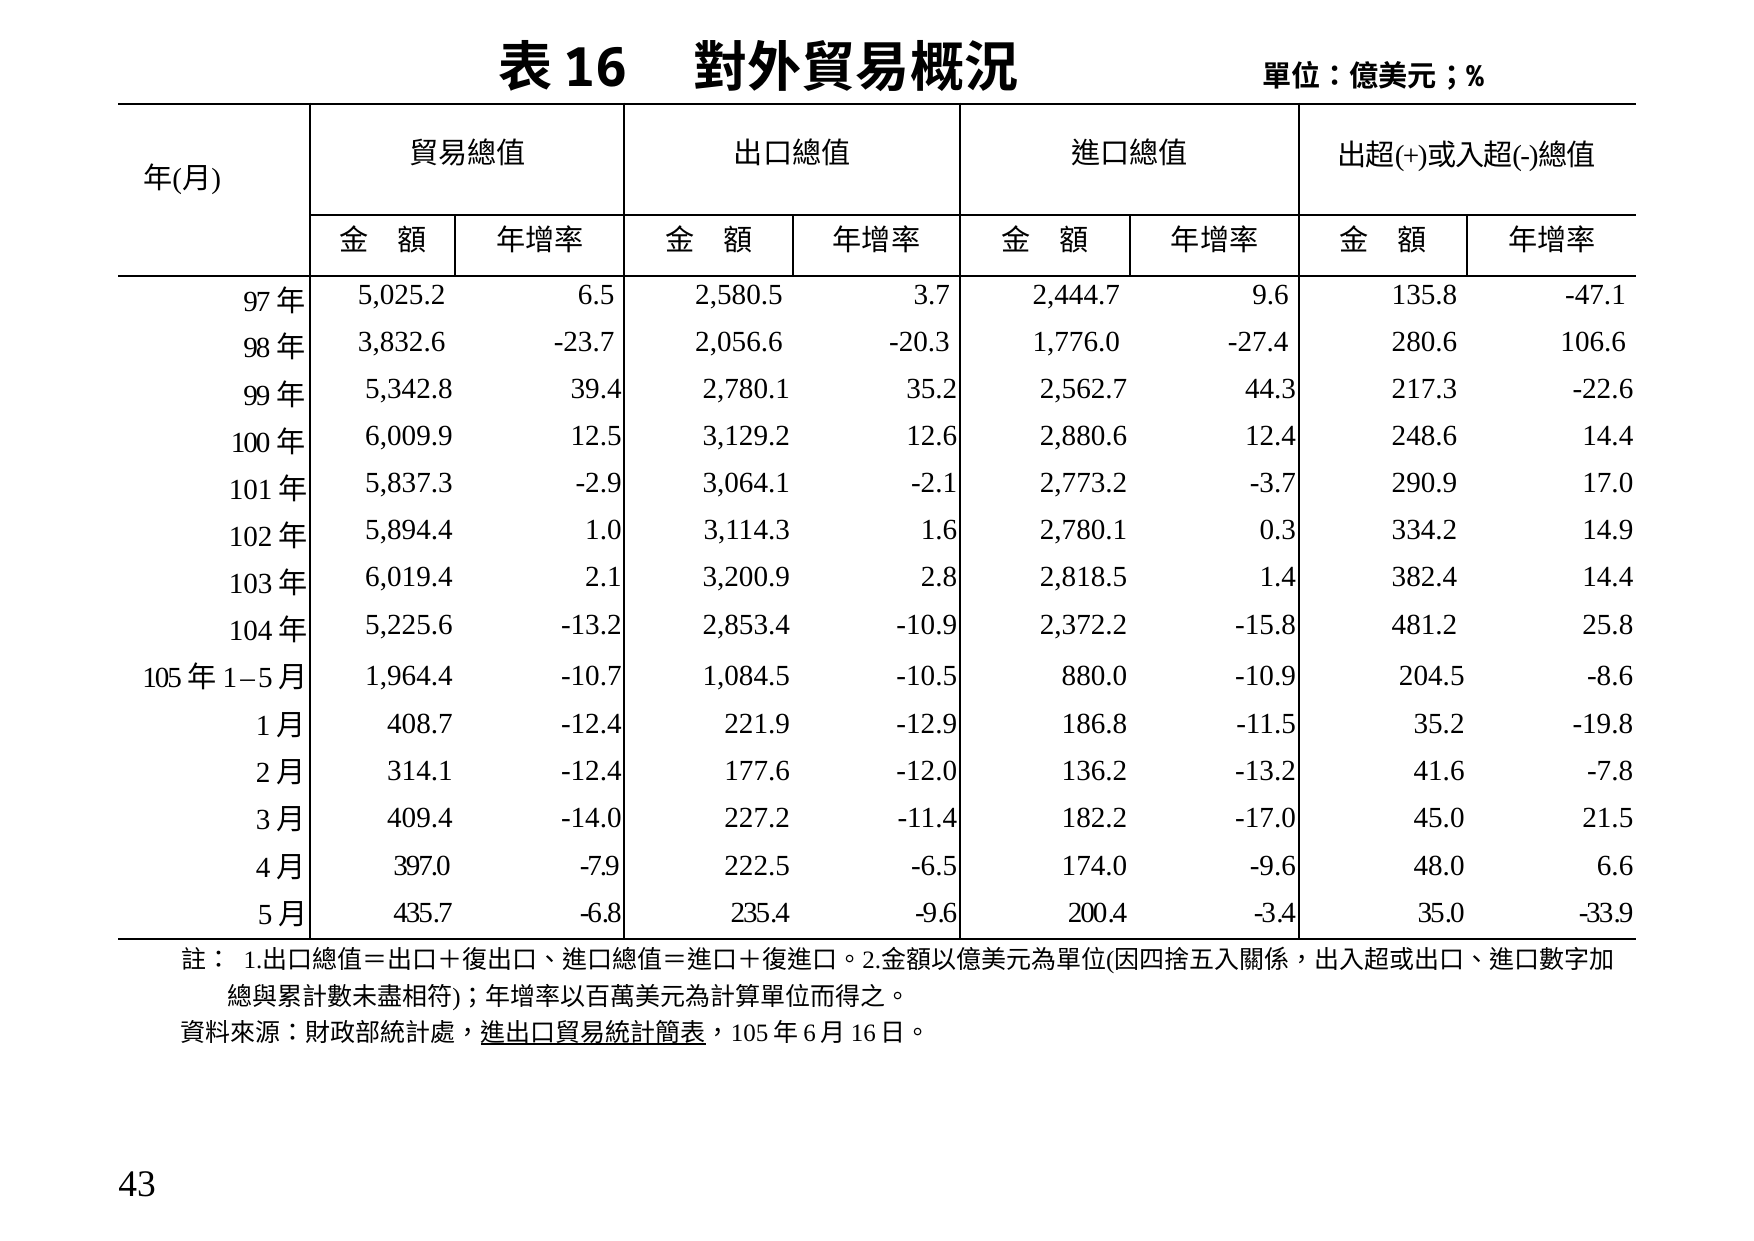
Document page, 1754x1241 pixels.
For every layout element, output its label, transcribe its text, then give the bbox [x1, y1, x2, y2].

table_header 年(月) [118, 105, 309, 214]
text 表16 對外貿易概況 單位：億美元；% [118, 24, 1636, 103]
table_cell 1,084.5 [625, 654, 793, 701]
table_cell 3,114.3 [625, 512, 793, 559]
table_cell 100年 [118, 418, 309, 466]
table_cell -13.2 [1130, 749, 1298, 796]
table_cell 5,342.8 [311, 371, 455, 418]
table_cell 年增率 [456, 216, 623, 275]
table_cell 2,780.1 [961, 512, 1130, 559]
table_cell 48.0 [1300, 843, 1467, 891]
table_cell -11.5 [1130, 701, 1298, 749]
table_cell 1,776.0 [961, 324, 1130, 371]
table_cell 2,780.1 [625, 371, 793, 418]
table_cell 2,880.6 [961, 418, 1130, 466]
table_cell -11.4 [793, 796, 959, 843]
text 資料來源：財政部統計處，進出口貿易統計簡表，105年6月16日。 [181, 1012, 1636, 1049]
table_cell -12.0 [793, 749, 959, 796]
table_cell 2,773.2 [961, 466, 1130, 512]
table_cell -12.4 [455, 701, 623, 749]
table_cell -7.8 [1467, 749, 1636, 796]
table_cell 金 額 [311, 216, 454, 275]
table_cell 227.2 [625, 796, 793, 843]
table_cell 2,444.7 [961, 277, 1130, 324]
table_cell 2,580.5 [625, 277, 793, 324]
table_cell -19.8 [1467, 701, 1636, 749]
table_cell 314.1 [311, 749, 455, 796]
table_cell 280.6 [1300, 324, 1467, 371]
table_cell 409.4 [311, 796, 455, 843]
table_cell 12.6 [793, 418, 959, 466]
table_header 出超(+)或入超(-)總值 [1300, 105, 1636, 214]
table_cell 1,964.4 [311, 654, 455, 701]
table_cell 1.4 [1130, 560, 1298, 607]
table_cell 45.0 [1300, 796, 1467, 843]
table_cell 17.0 [1467, 466, 1636, 512]
table_cell 290.9 [1300, 466, 1467, 512]
table_cell -12.4 [455, 749, 623, 796]
table_cell 99年 [118, 371, 309, 418]
table_cell [118, 214, 309, 275]
table_cell 4月 [118, 843, 309, 891]
table_cell 1月 [118, 701, 309, 749]
table_cell 35.2 [1300, 701, 1467, 749]
table_cell 14.4 [1467, 560, 1636, 607]
table_cell 12.4 [1130, 418, 1298, 466]
table_cell 182.2 [961, 796, 1130, 843]
table_cell 14.9 [1467, 512, 1636, 559]
table_cell 2,562.7 [961, 371, 1130, 418]
table_cell -8.6 [1467, 654, 1636, 701]
table_cell 3,200.9 [625, 560, 793, 607]
table_cell 481.2 [1300, 607, 1467, 654]
table_cell 177.6 [625, 749, 793, 796]
table_cell 年增率 [1131, 216, 1298, 275]
table_cell 金 額 [625, 216, 792, 275]
table_cell 217.3 [1300, 371, 1467, 418]
table_cell 3,064.1 [625, 466, 793, 512]
table_cell 39.4 [455, 371, 623, 418]
table_cell 2,853.4 [625, 607, 793, 654]
table_cell 1.6 [793, 512, 959, 559]
table_cell 101年 [118, 466, 309, 512]
table_cell 6,019.4 [311, 560, 455, 607]
table_cell 5,025.2 [311, 277, 455, 324]
table_cell 135.8 [1300, 277, 1467, 324]
table_cell 2,056.6 [625, 324, 793, 371]
table_cell 334.2 [1300, 512, 1467, 559]
table_cell 金 額 [1300, 216, 1466, 275]
table_header 貿易總值 [311, 105, 623, 214]
table_cell 年增率 [794, 216, 959, 275]
table_header 出口總值 [625, 105, 959, 214]
text 註： 1.出口總值＝出口＋復出口、進口總值＝進口＋復進口。2.金額以億美元為單位(因四捨五入關係，出入超或出口、進口數字加總與累計數未盡相符)；年增率以百萬美元為計算單位而得之。 [181, 940, 1636, 1012]
table_cell -3.7 [1130, 466, 1298, 512]
table_cell 年增率 [1468, 216, 1636, 275]
table_cell 174.0 [961, 843, 1130, 891]
table_cell 98年 [118, 324, 309, 371]
table_cell -2.1 [793, 466, 959, 512]
table_cell 222.5 [625, 843, 793, 891]
table_cell -2.9 [455, 466, 623, 512]
table_cell -47.1 [1467, 277, 1636, 324]
table_cell 6.5 [455, 277, 623, 324]
table_cell 2.8 [793, 560, 959, 607]
table_cell 2月 [118, 749, 309, 796]
table_cell 382.4 [1300, 560, 1467, 607]
table_cell 3,832.6 [311, 324, 455, 371]
table_cell 2,818.5 [961, 560, 1130, 607]
table_cell 103年 [118, 560, 309, 607]
table_cell 25.8 [1467, 607, 1636, 654]
table_cell 金 額 [961, 216, 1129, 275]
table_cell 97年 [118, 277, 309, 324]
table_cell 0.3 [1130, 512, 1298, 559]
table_cell -27.4 [1130, 324, 1298, 371]
table_cell 3,129.2 [625, 418, 793, 466]
table_cell 200.4 [961, 891, 1130, 938]
table_cell 136.2 [961, 749, 1130, 796]
table_cell 204.5 [1300, 654, 1467, 701]
table_cell 104年 [118, 607, 309, 654]
table_cell -10.7 [455, 654, 623, 701]
table_cell 397.0 [311, 843, 455, 891]
table_cell 6,009.9 [311, 418, 455, 466]
table_cell 3.7 [793, 277, 959, 324]
table_cell 248.6 [1300, 418, 1467, 466]
table_cell -12.9 [793, 701, 959, 749]
table_cell 21.5 [1467, 796, 1636, 843]
table_cell 5月 [118, 891, 309, 938]
table_cell 35.2 [793, 371, 959, 418]
table_cell 5,894.4 [311, 512, 455, 559]
table_cell -3.4 [1130, 891, 1298, 938]
table_cell 106.6 [1467, 324, 1636, 371]
table_cell 408.7 [311, 701, 455, 749]
table_cell 235.4 [625, 891, 793, 938]
table_cell -20.3 [793, 324, 959, 371]
table_cell -14.0 [455, 796, 623, 843]
table_cell -17.0 [1130, 796, 1298, 843]
table_cell -7.9 [455, 843, 623, 891]
table_cell 6.6 [1467, 843, 1636, 891]
table_cell 14.4 [1467, 418, 1636, 466]
table_cell -6.5 [793, 843, 959, 891]
table_cell 102年 [118, 512, 309, 559]
table_cell -9.6 [1130, 843, 1298, 891]
table_cell -15.8 [1130, 607, 1298, 654]
table_cell -10.9 [793, 607, 959, 654]
table_cell 105年1 – 5月 [118, 654, 309, 701]
table_cell -6.8 [455, 891, 623, 938]
table_cell -23.7 [455, 324, 623, 371]
table_cell 3月 [118, 796, 309, 843]
table_cell -10.5 [793, 654, 959, 701]
table_cell 1.0 [455, 512, 623, 559]
table_cell 35.0 [1300, 891, 1467, 938]
table_header 進口總值 [961, 105, 1298, 214]
table_cell 221.9 [625, 701, 793, 749]
table_cell 41.6 [1300, 749, 1467, 796]
table_cell 435.7 [311, 891, 455, 938]
table_cell 5,225.6 [311, 607, 455, 654]
table_cell 5,837.3 [311, 466, 455, 512]
table_cell 880.0 [961, 654, 1130, 701]
table_cell 186.8 [961, 701, 1130, 749]
table_cell 12.5 [455, 418, 623, 466]
table_cell 2,372.2 [961, 607, 1130, 654]
table_cell -22.6 [1467, 371, 1636, 418]
table_cell -33.9 [1467, 891, 1636, 938]
table_cell -9.6 [793, 891, 959, 938]
table_cell -10.9 [1130, 654, 1298, 701]
table_cell 2.1 [455, 560, 623, 607]
table_cell 9.6 [1130, 277, 1298, 324]
table_cell 44.3 [1130, 371, 1298, 418]
table_cell -13.2 [455, 607, 623, 654]
